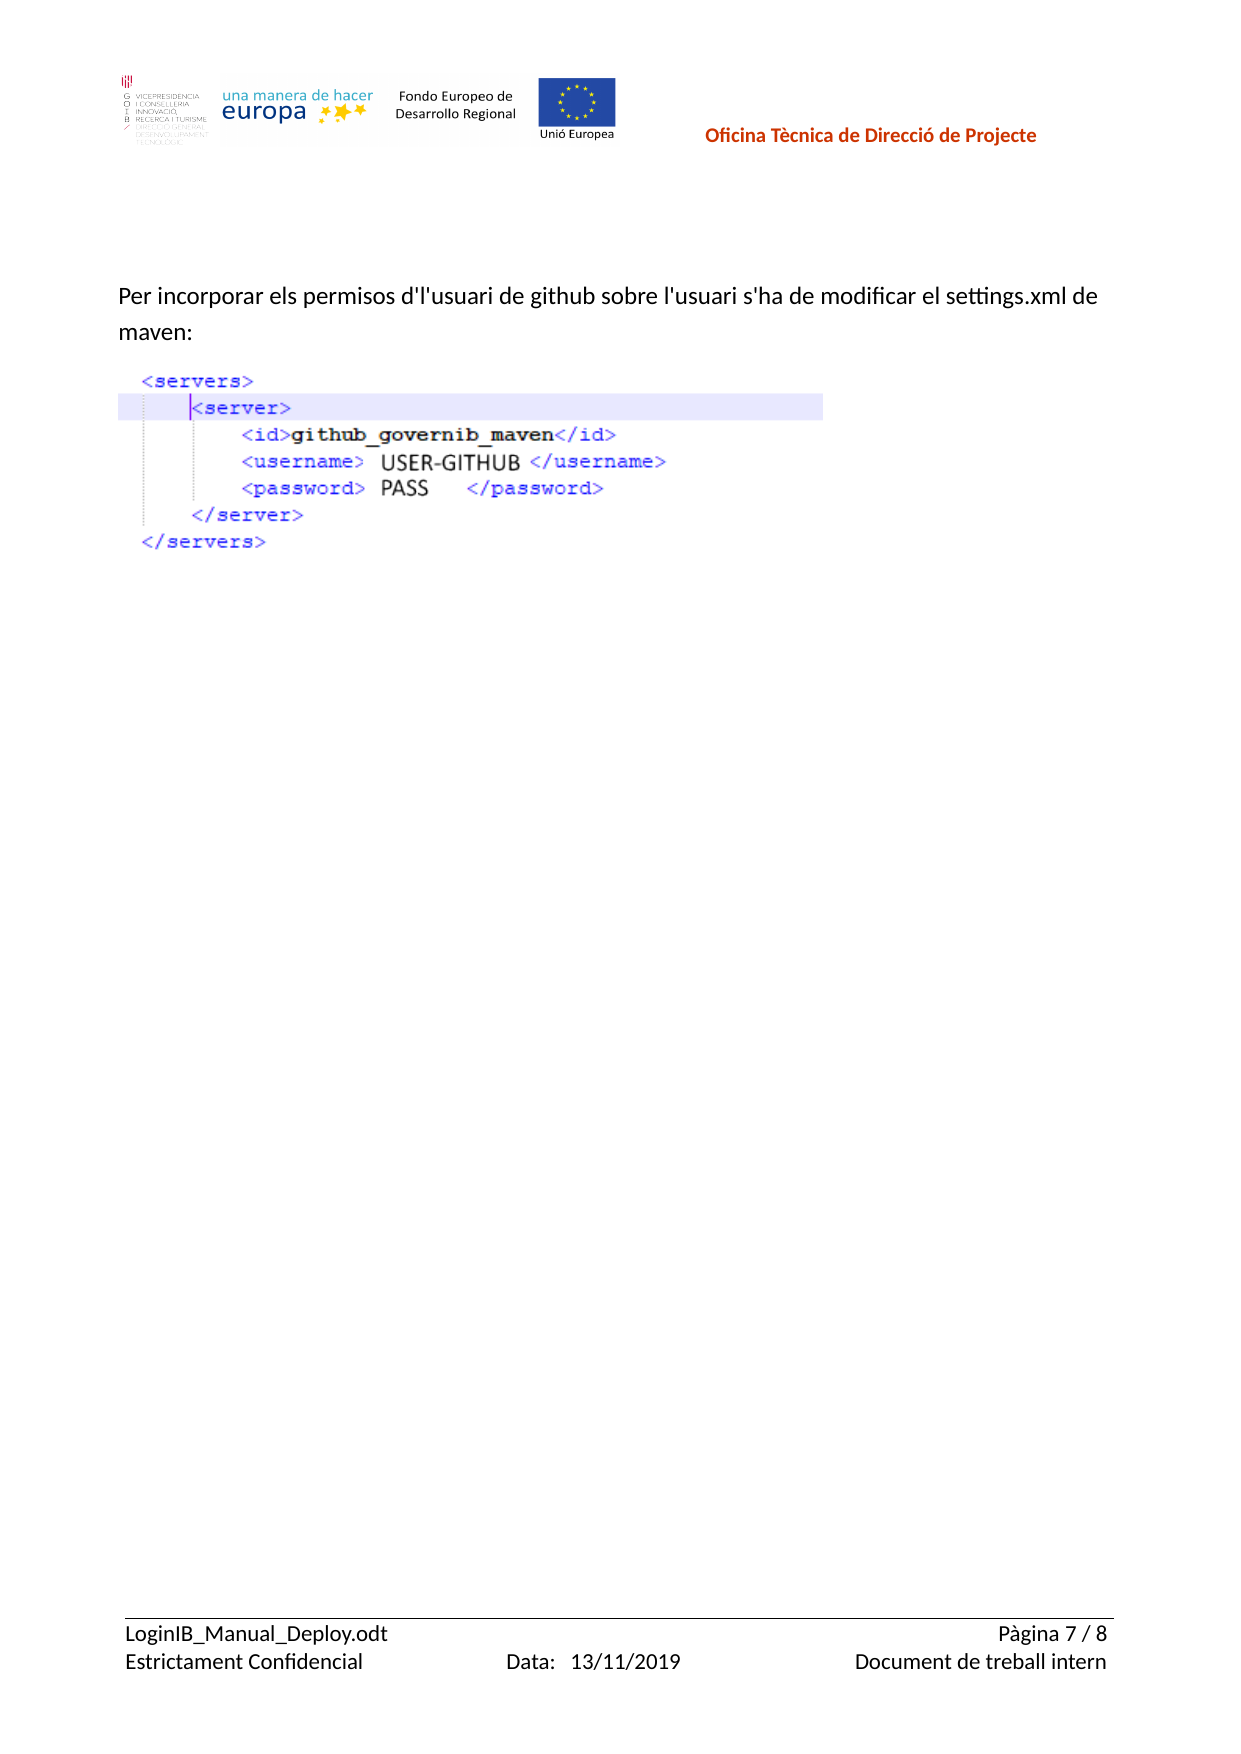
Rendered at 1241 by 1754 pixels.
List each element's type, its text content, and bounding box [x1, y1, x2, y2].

picture [219, 73, 621, 147]
picture [118, 73, 213, 147]
picture [118, 367, 823, 581]
text Per incorporar els permisos d'l'usuari de github sobre l'usuari s'ha de modificar el settings.xml de maven: [118, 280, 1122, 347]
